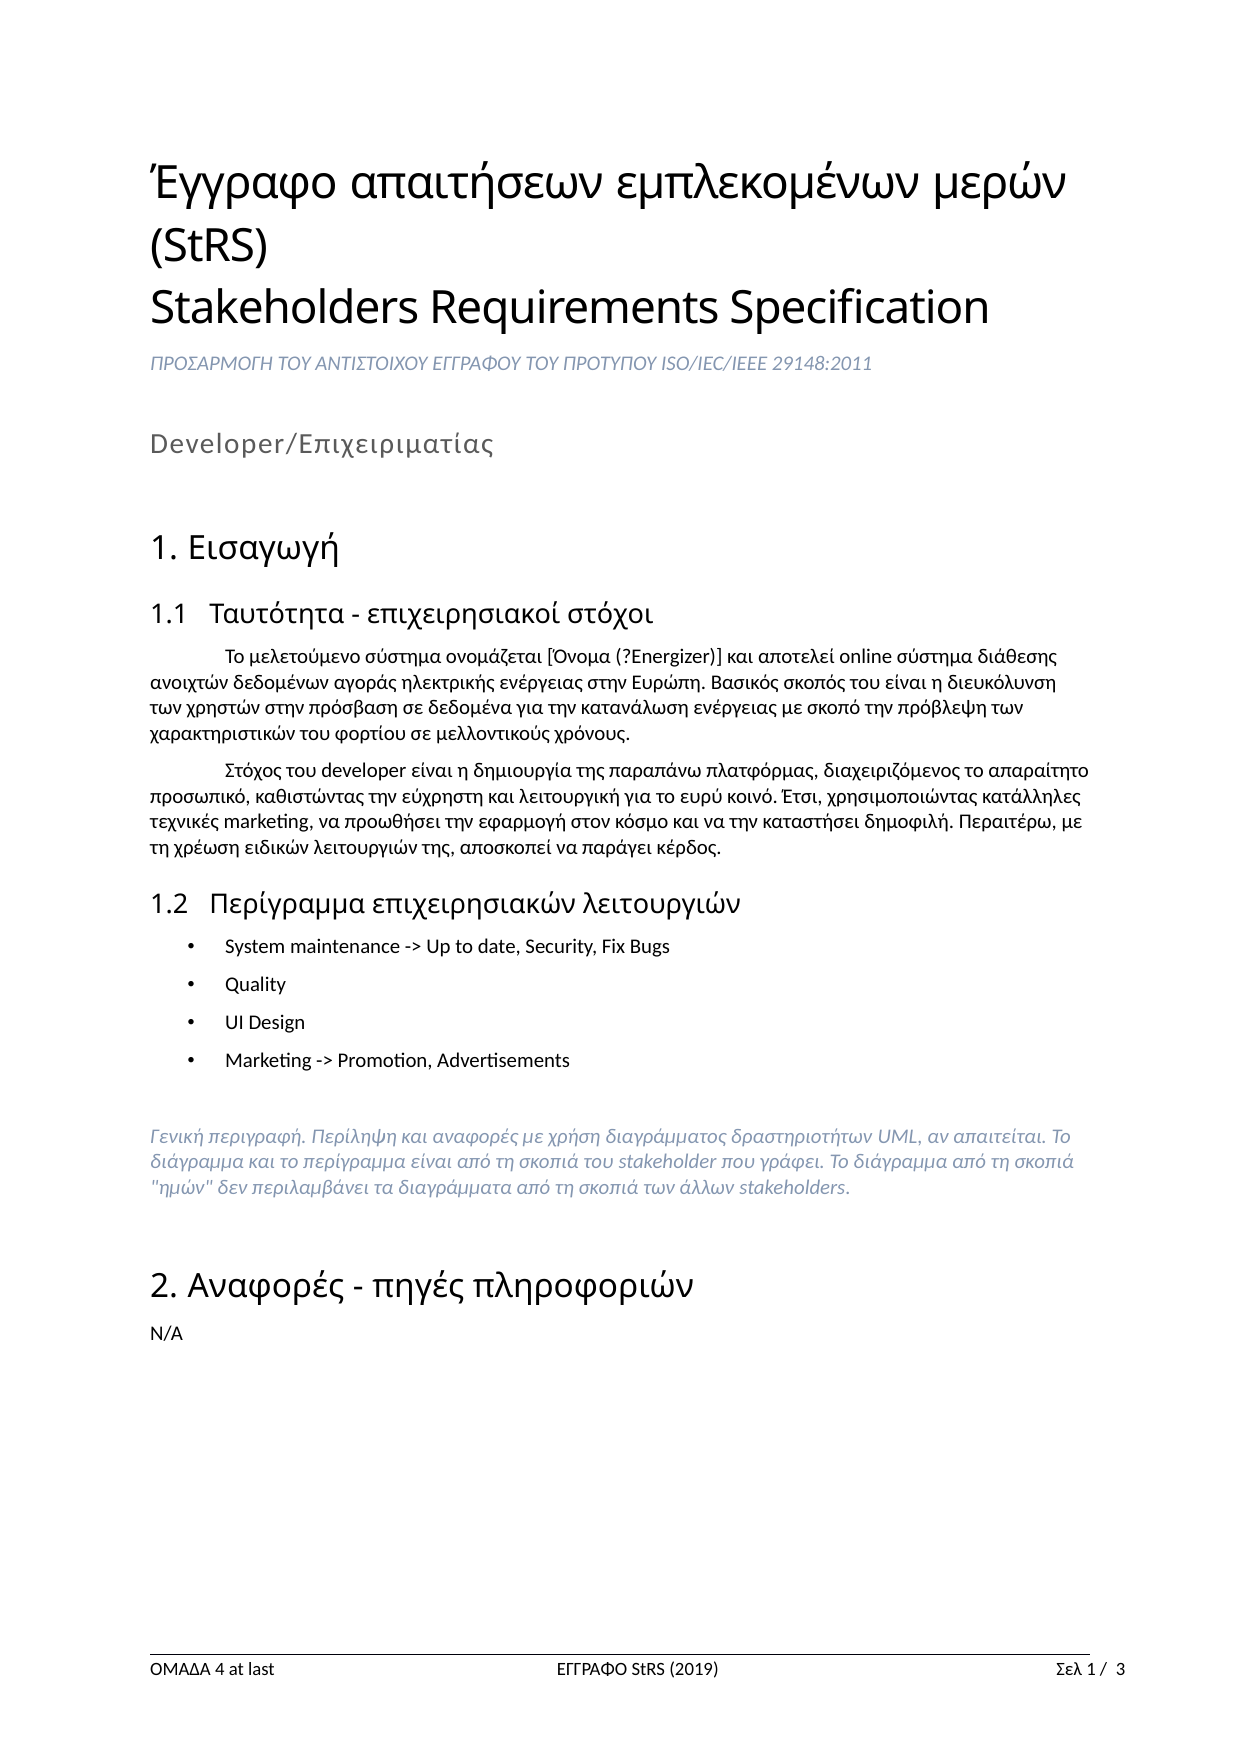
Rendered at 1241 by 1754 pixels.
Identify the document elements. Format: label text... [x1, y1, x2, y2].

subtitle 1.1 Ταυτότητα - επιχειρησιακοί στόχοι [150, 594, 1090, 631]
subtitle Αναφορές - πηγές πληροφοριών [150, 1262, 1090, 1307]
list Quality [187, 972, 1090, 997]
text ΠΡΟΣΑΡΜΟΓΗ ΤΟΥ ΑΝΤΙΣΤΟΙΧΟΥ ΕΓΓΡΑΦΟΥ ΤΟΥ ΠΡΟΤΥΠΟΥ ISO/IEC/IEEE 29148:2011 [150, 350, 1090, 375]
title Έγγραφο απαιτήσεων εμπλεκομένων μερών (StRS) Stakeholders Requirements Specification [150, 150, 1090, 337]
subtitle Εισαγωγή [150, 524, 1090, 569]
text Ν/Α [150, 1320, 1090, 1345]
text Γενική περιγραφή. Περίληψη και αναφορές με χρήση διαγράμματος δραστηριοτήτων UML, αν απαιτείται. Το διάγραμμα και το περίγραμμα είναι από τη σκοπιά του stakeholder που γράφει. Το διάγραμμα από τη σκοπιά "ημών" δεν περιλαμβάνει τα διαγράμματα από τη σκοπιά των άλλων stakeholders. [150, 1123, 1090, 1199]
list System maintenance -> Up to date, Security, Fix Bugs [187, 934, 1090, 959]
text Στόχος του developer είναι η δημιουργία της παραπάνω πλατφόρμας, διαχειριζόμενος το απαραίτητο προσωπικό, καθιστώντας την εύχρηστη και λειτουργική για το ευρύ κοινό. Έτσι, χρησιμοποιώντας κατάλληλες τεχνικές marketing, να προωθήσει την εφαρμογή στον κόσμο και να την καταστήσει δημοφιλή. Περαιτέρω, με τη χρέωση ειδικών λειτουργιών της, αποσκοπεί να παράγει κέρδος. [150, 758, 1090, 859]
list UI Design [187, 1009, 1090, 1035]
text Το μελετούμενο σύστημα ονομάζεται [Όνομα (?Energizer)] και αποτελεί online σύστημα διάθεσης ανοιχτών δεδομένων αγοράς ηλεκτρικής ενέργειας στην Ευρώπη. Βασικός σκοπός του είναι η διευκόλυνση των χρηστών στην πρόσβαση σε δεδομένα για την κατανάλωση ενέργειας με σκοπό την πρόβλεψη των χαρακτηριστικών του φορτίου σε μελλοντικούς χρόνους. [150, 643, 1090, 745]
list Marketing -> Promotion, Advertisements [187, 1047, 1090, 1073]
subtitle 1.2 Περίγραμμα επιχειρησιακών λειτουργιών [150, 884, 1090, 921]
subtitle Developer/Επιχειριματίας [150, 426, 1090, 461]
